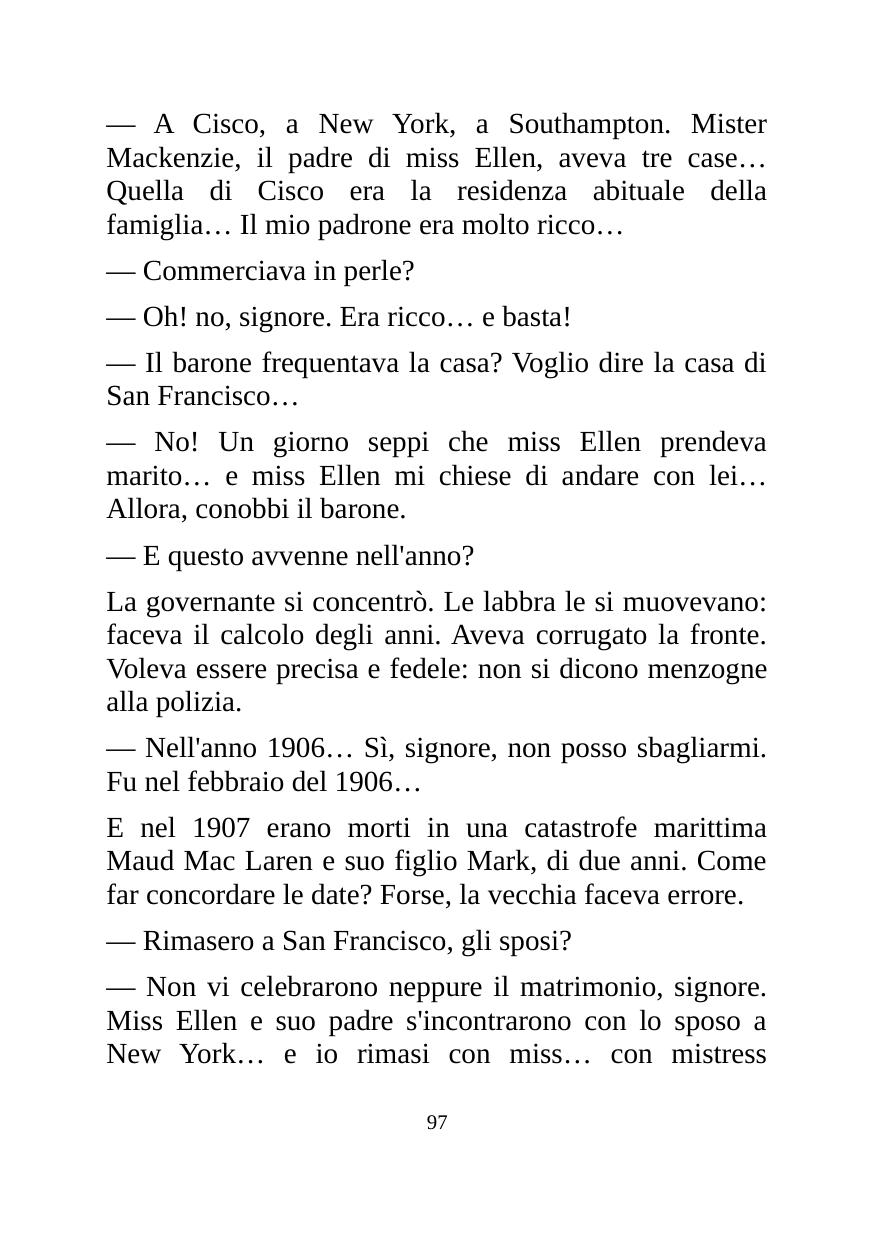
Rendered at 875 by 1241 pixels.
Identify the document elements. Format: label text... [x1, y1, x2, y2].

text — Oh! no, signore. Era ricco… e basta! [106, 299, 768, 332]
text — Rimasero a San Francisco, gli sposi? [106, 923, 768, 957]
text La governante si concentrò. Le labbra le si muovevano: faceva il calcolo degli anni. Aveva corrugato la fronte. Voleva essere precisa e fedele: non si dicono menzogne alla polizia. [106, 584, 768, 718]
text — Nell'anno 1906… Sì, signore, non posso sbagliarmi. Fu nel febbraio del 1906… [106, 730, 768, 797]
text — Il barone frequentava la casa? Voglio dire la casa di San Francisco… [106, 345, 768, 412]
text — E questo avvenne nell'anno? [106, 538, 768, 571]
text — A Cisco, a New York, a Southampton. Mister Mackenzie, il padre di miss Ellen, aveva tre case… Quella di Cisco era la residenza abituale della famiglia… Il mio padrone era molto ricco… [106, 106, 768, 240]
text — No! Un giorno seppi che miss Ellen prendeva marito… e miss Ellen mi chiese di andare con lei… Allora, conobbi il barone. [106, 424, 768, 525]
text E nel 1907 erano morti in una catastrofe marittima Maud Mac Laren e suo figlio Mark, di due anni. Come far concordare le date? Forse, la vecchia faceva errore. [106, 810, 768, 911]
text — Commerciava in perle? [106, 253, 768, 286]
text — Non vi celebrarono neppure il matrimonio, signore. Miss Ellen e suo padre s'incontrarono con lo sposo a New York… e io rimasi con miss… con mistress [106, 969, 768, 1070]
